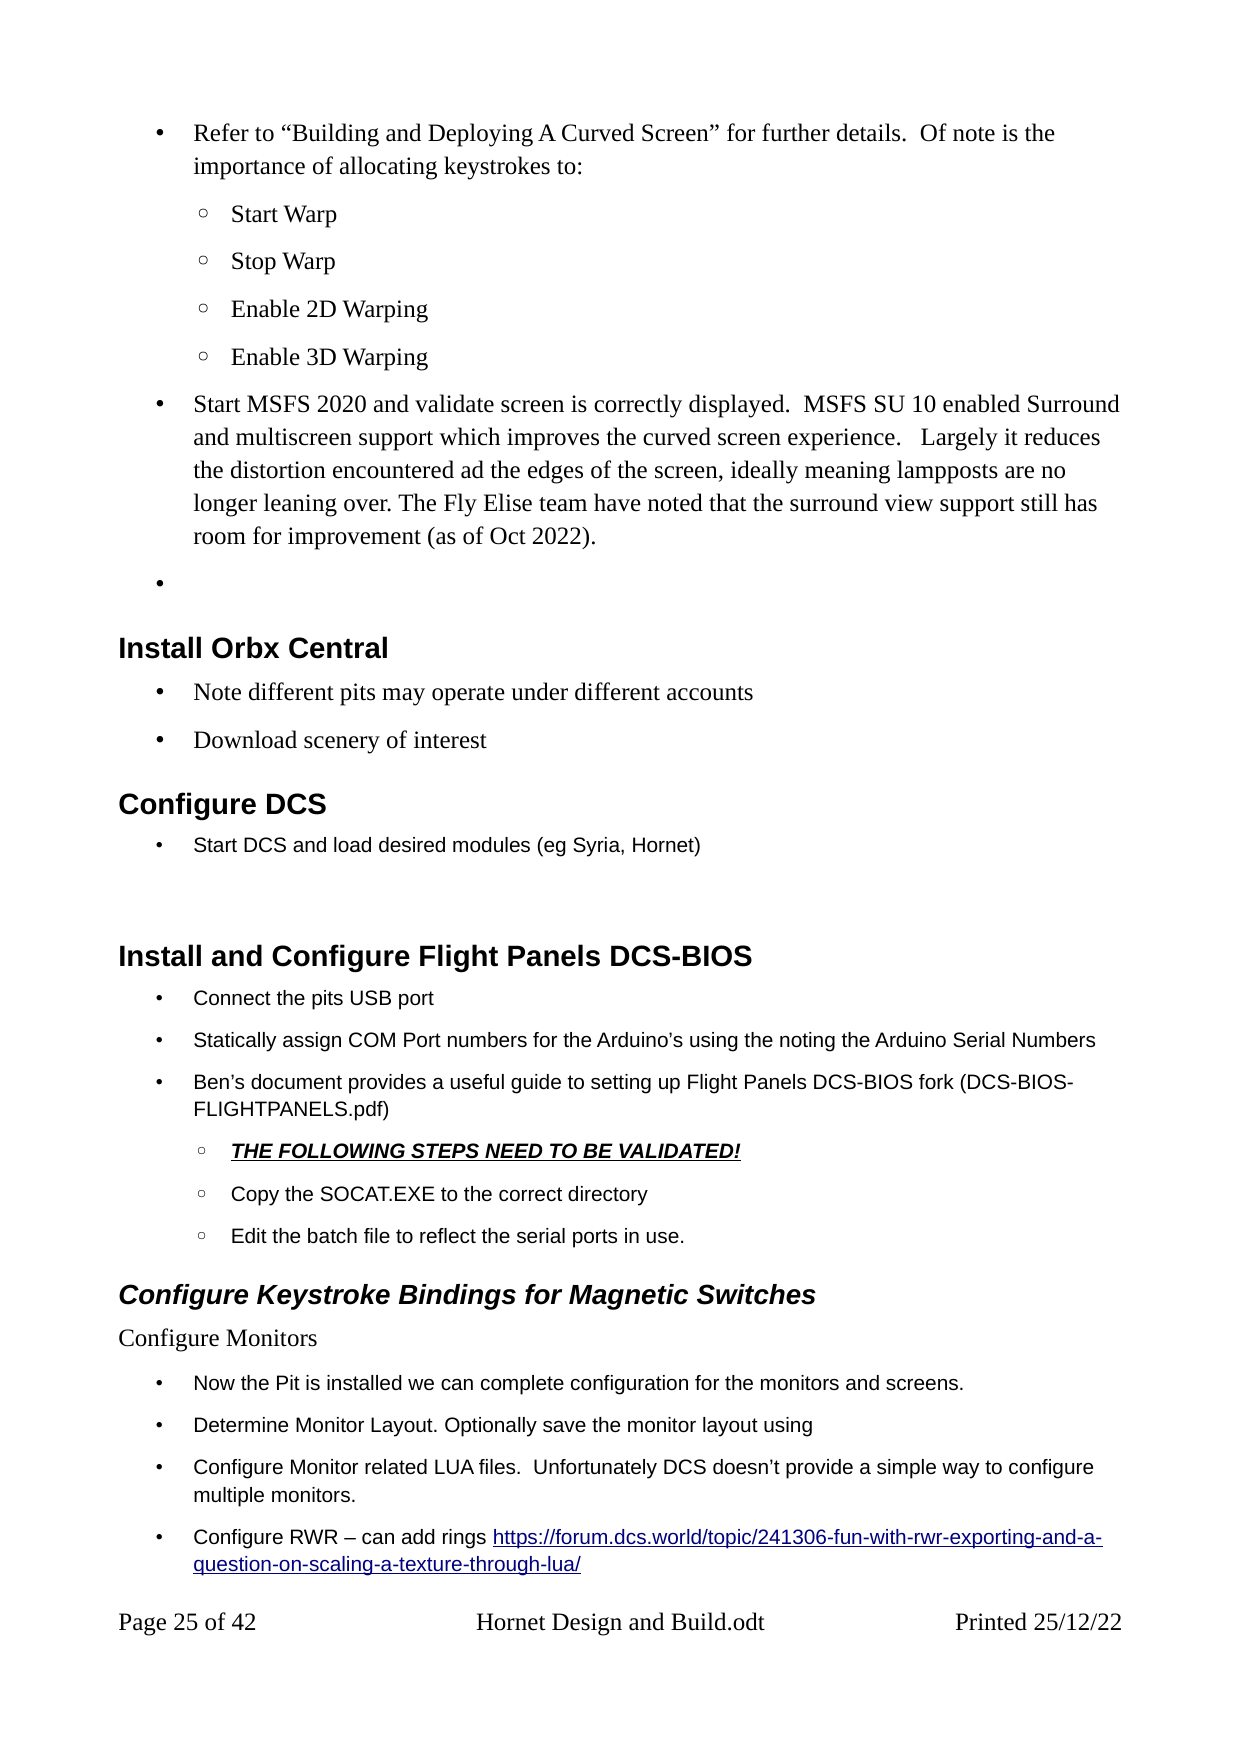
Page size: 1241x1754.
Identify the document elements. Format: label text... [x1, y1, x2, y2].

list Ben’s document provides a useful guide to setting up Flight Panels DCS-BIOS fork (DCS-BIOS-FLIGHTPANELS.pdf) [156, 1070, 1122, 1121]
list Start Warp [193, 199, 1122, 227]
list Start MSFS 2020 and validate screen is correctly displayed. MSFS SU 10 enabled Surround and multiscreen support which improves the curved screen experience. Largely it reduces the distortion encountered ad the edges of the screen, ideally meaning lampposts are no longer leaning over. The Fly Elise team have noted that the surround view support still has room for improvement (as of Oct 2022). [156, 389, 1122, 550]
list Connect the pits USB port [156, 985, 1122, 1009]
text Configure Monitors [118, 1323, 1122, 1352]
list Stop Warp [193, 246, 1122, 275]
list Configure RWR – can add rings https://forum.dcs.world/topic/241306-fun-with-rwr-exporting-and-a-question-on-scaling-a-texture-through-lua/ [156, 1524, 1122, 1576]
list Edit the batch file to reflect the serial ports in use. [193, 1224, 1122, 1248]
list Note different pits may operate under different accounts [156, 677, 1122, 706]
subtitle Configure DCS [118, 787, 1122, 821]
list Enable 3D Warping [193, 342, 1122, 370]
list Statically assign COM Port numbers for the Arduino’s using the noting the Arduino Serial Numbers [156, 1027, 1122, 1052]
list Configure Monitor related LUA files. Unfortunately DCS doesn’t provide a simple way to configure multiple monitors. [156, 1455, 1122, 1506]
list THE FOLLOWING STEPS NEED TO BE VALIDATED! [193, 1139, 1122, 1163]
subtitle Install Orbx Central [118, 631, 1122, 665]
list Start DCS and load desired modules (eg Syria, Hornet) [156, 833, 1122, 857]
list Now the Pit is installed we can complete configuration for the monitors and screens. [156, 1370, 1122, 1394]
list Refer to “Building and Deploying A Curved Screen” for further details. Of note is the importance of allocating keystrokes to: [156, 118, 1122, 180]
subtitle Install and Configure Flight Panels DCS-BIOS [118, 939, 1122, 973]
list Determine Monitor Layout. Optionally save the monitor layout using [156, 1413, 1122, 1437]
list Copy the SOCAT.EXE to the correct directory [193, 1182, 1122, 1206]
list Enable 2D Warping [193, 294, 1122, 323]
list Download scenery of interest [156, 725, 1122, 754]
subtitle Configure Keystroke Bindings for Magnetic Switches [118, 1278, 1122, 1310]
